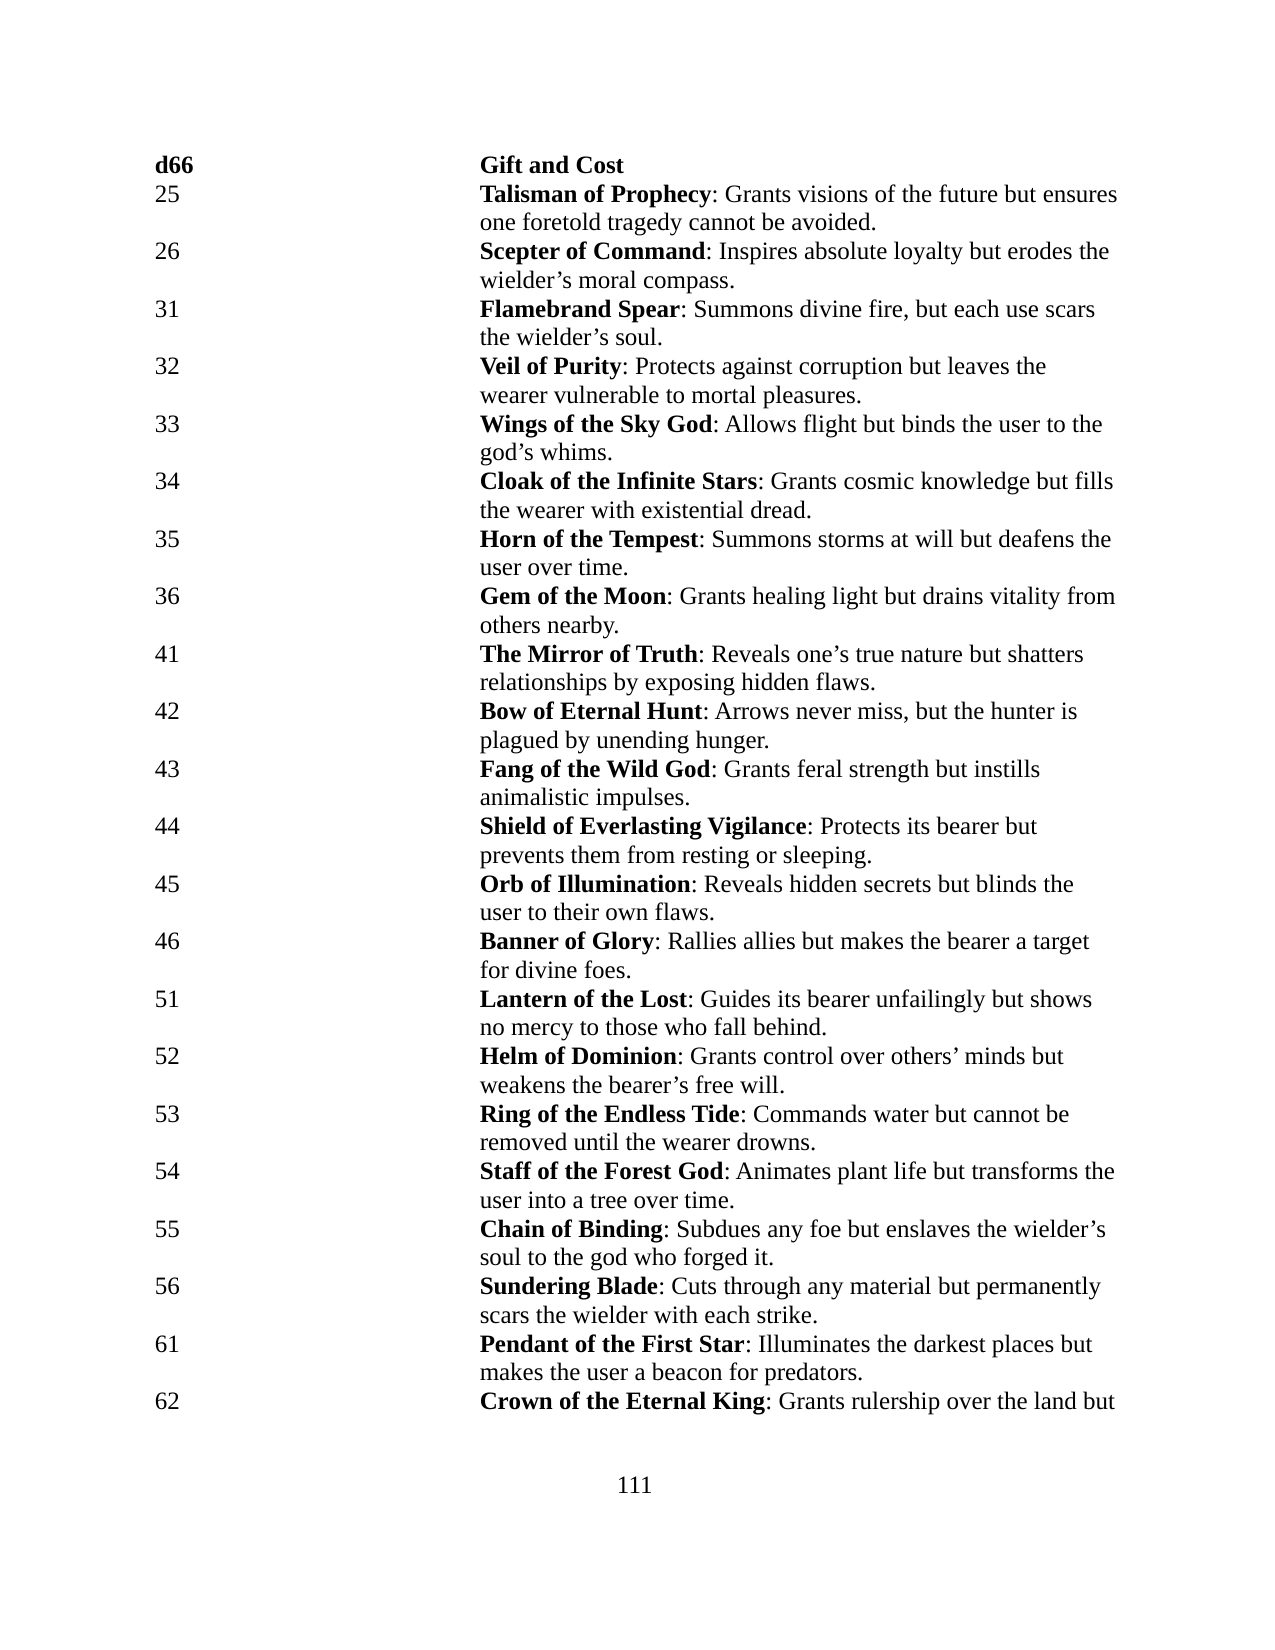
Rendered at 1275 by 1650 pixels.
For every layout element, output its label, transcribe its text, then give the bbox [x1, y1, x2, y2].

table_cell 41 [150, 639, 475, 696]
table_cell Gem of the Moon: Grants healing light but drains vitality from others nearby. [475, 581, 1125, 639]
table_header Gift and Cost [475, 150, 1125, 179]
table_cell 34 [150, 466, 475, 524]
table_cell 62 [150, 1386, 475, 1415]
table_cell Staff of the Forest God: Animates plant life but transforms the user into a tree over time. [475, 1156, 1125, 1214]
table_cell 32 [150, 351, 475, 409]
table_cell Sundering Blade: Cuts through any material but permanently scars the wielder with each strike. [475, 1271, 1125, 1329]
table_cell 46 [150, 926, 475, 984]
table_cell 43 [150, 754, 475, 811]
table_cell 61 [150, 1329, 475, 1386]
table_cell 55 [150, 1214, 475, 1271]
table_cell Fang of the Wild God: Grants feral strength but instills animalistic impulses. [475, 754, 1125, 811]
table_cell 33 [150, 409, 475, 466]
table_cell 54 [150, 1156, 475, 1214]
table_cell Chain of Binding: Subdues any foe but enslaves the wielder’s soul to the god who forged it. [475, 1214, 1125, 1271]
table_header d66 [150, 150, 475, 179]
table_cell Ring of the Endless Tide: Commands water but cannot be removed until the wearer drowns. [475, 1099, 1125, 1156]
table_cell 56 [150, 1271, 475, 1329]
table_cell 36 [150, 581, 475, 639]
table_cell Crown of the Eternal King: Grants rulership over the land but [475, 1386, 1125, 1415]
table_cell Helm of Dominion: Grants control over others’ minds but weakens the bearer’s free will. [475, 1041, 1125, 1099]
table_cell 44 [150, 811, 475, 869]
table_cell 31 [150, 294, 475, 351]
table_cell Veil of Purity: Protects against corruption but leaves the wearer vulnerable to mortal pleasures. [475, 351, 1125, 409]
table_cell The Mirror of Truth: Reveals one’s true nature but shatters relationships by exposing hidden flaws. [475, 639, 1125, 696]
table_cell Scepter of Command: Inspires absolute loyalty but erodes the wielder’s moral compass. [475, 236, 1125, 294]
table_cell Banner of Glory: Rallies allies but makes the bearer a target for divine foes. [475, 926, 1125, 984]
table_cell Lantern of the Lost: Guides its bearer unfailingly but shows no mercy to those who fall behind. [475, 984, 1125, 1041]
table_cell 52 [150, 1041, 475, 1099]
table_cell Shield of Everlasting Vigilance: Protects its bearer but prevents them from resting or sleeping. [475, 811, 1125, 869]
table_cell Horn of the Tempest: Summons storms at will but deafens the user over time. [475, 524, 1125, 581]
table_cell 25 [150, 179, 475, 236]
table_cell Pendant of the First Star: Illuminates the darkest places but makes the user a beacon for predators. [475, 1329, 1125, 1386]
table_cell Talisman of Prophecy: Grants visions of the future but ensures one foretold tragedy cannot be avoided. [475, 179, 1125, 236]
table_cell 51 [150, 984, 475, 1041]
table_cell 26 [150, 236, 475, 294]
table_cell 42 [150, 696, 475, 754]
table_cell Bow of Eternal Hunt: Arrows never miss, but the hunter is plagued by unending hunger. [475, 696, 1125, 754]
table_cell Orb of Illumination: Reveals hidden secrets but blinds the user to their own flaws. [475, 869, 1125, 926]
table_cell 45 [150, 869, 475, 926]
table_cell Flamebrand Spear: Summons divine fire, but each use scars the wielder’s soul. [475, 294, 1125, 351]
table_cell Wings of the Sky God: Allows flight but binds the user to the god’s whims. [475, 409, 1125, 466]
table_cell 35 [150, 524, 475, 581]
table_cell Cloak of the Infinite Stars: Grants cosmic knowledge but fills the wearer with existential dread. [475, 466, 1125, 524]
table_cell 53 [150, 1099, 475, 1156]
